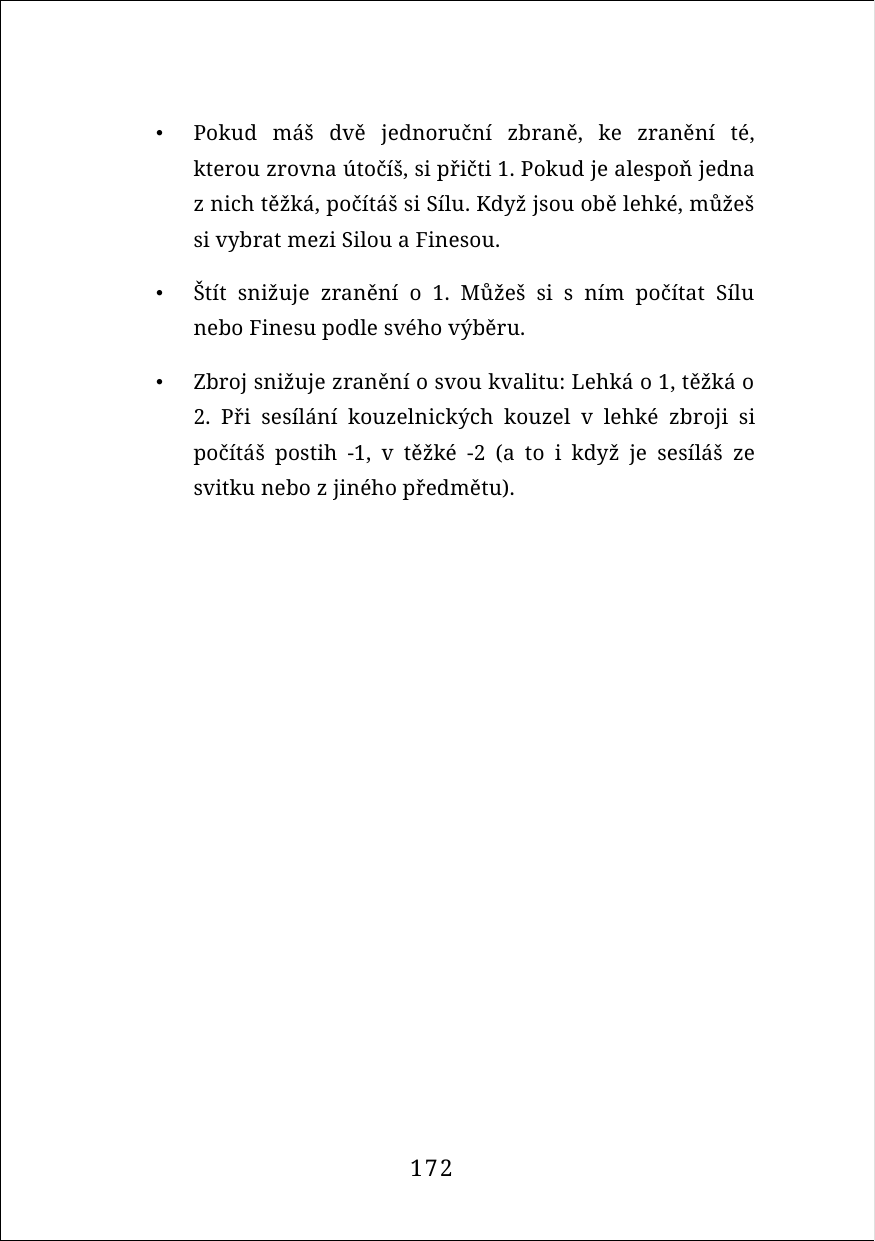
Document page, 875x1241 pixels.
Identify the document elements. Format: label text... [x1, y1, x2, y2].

list Zbroj snižuje zranění o svou kvalitu: Lehká o 1, těžká o 2. Při sesílání kouzelnických kouzel v lehké zbroji si počítáš postih -1, v těžké -2 (a to i když je sesíláš ze svitku nebo z jiného předmětu). [156, 367, 756, 502]
list Pokud máš dvě jednoruční zbraně, ke zranění té, kterou zrovna útočíš, si přičti 1. Pokud je alespoň jedna z nich těžká, počítáš si Sílu. Když jsou obě lehké, můžeš si vybrat mezi Silou a Finesou. [156, 118, 756, 253]
list Štít snižuje zranění o 1. Můžeš si s ním počítat Sílu nebo Finesu podle svého výběru. [156, 278, 756, 342]
